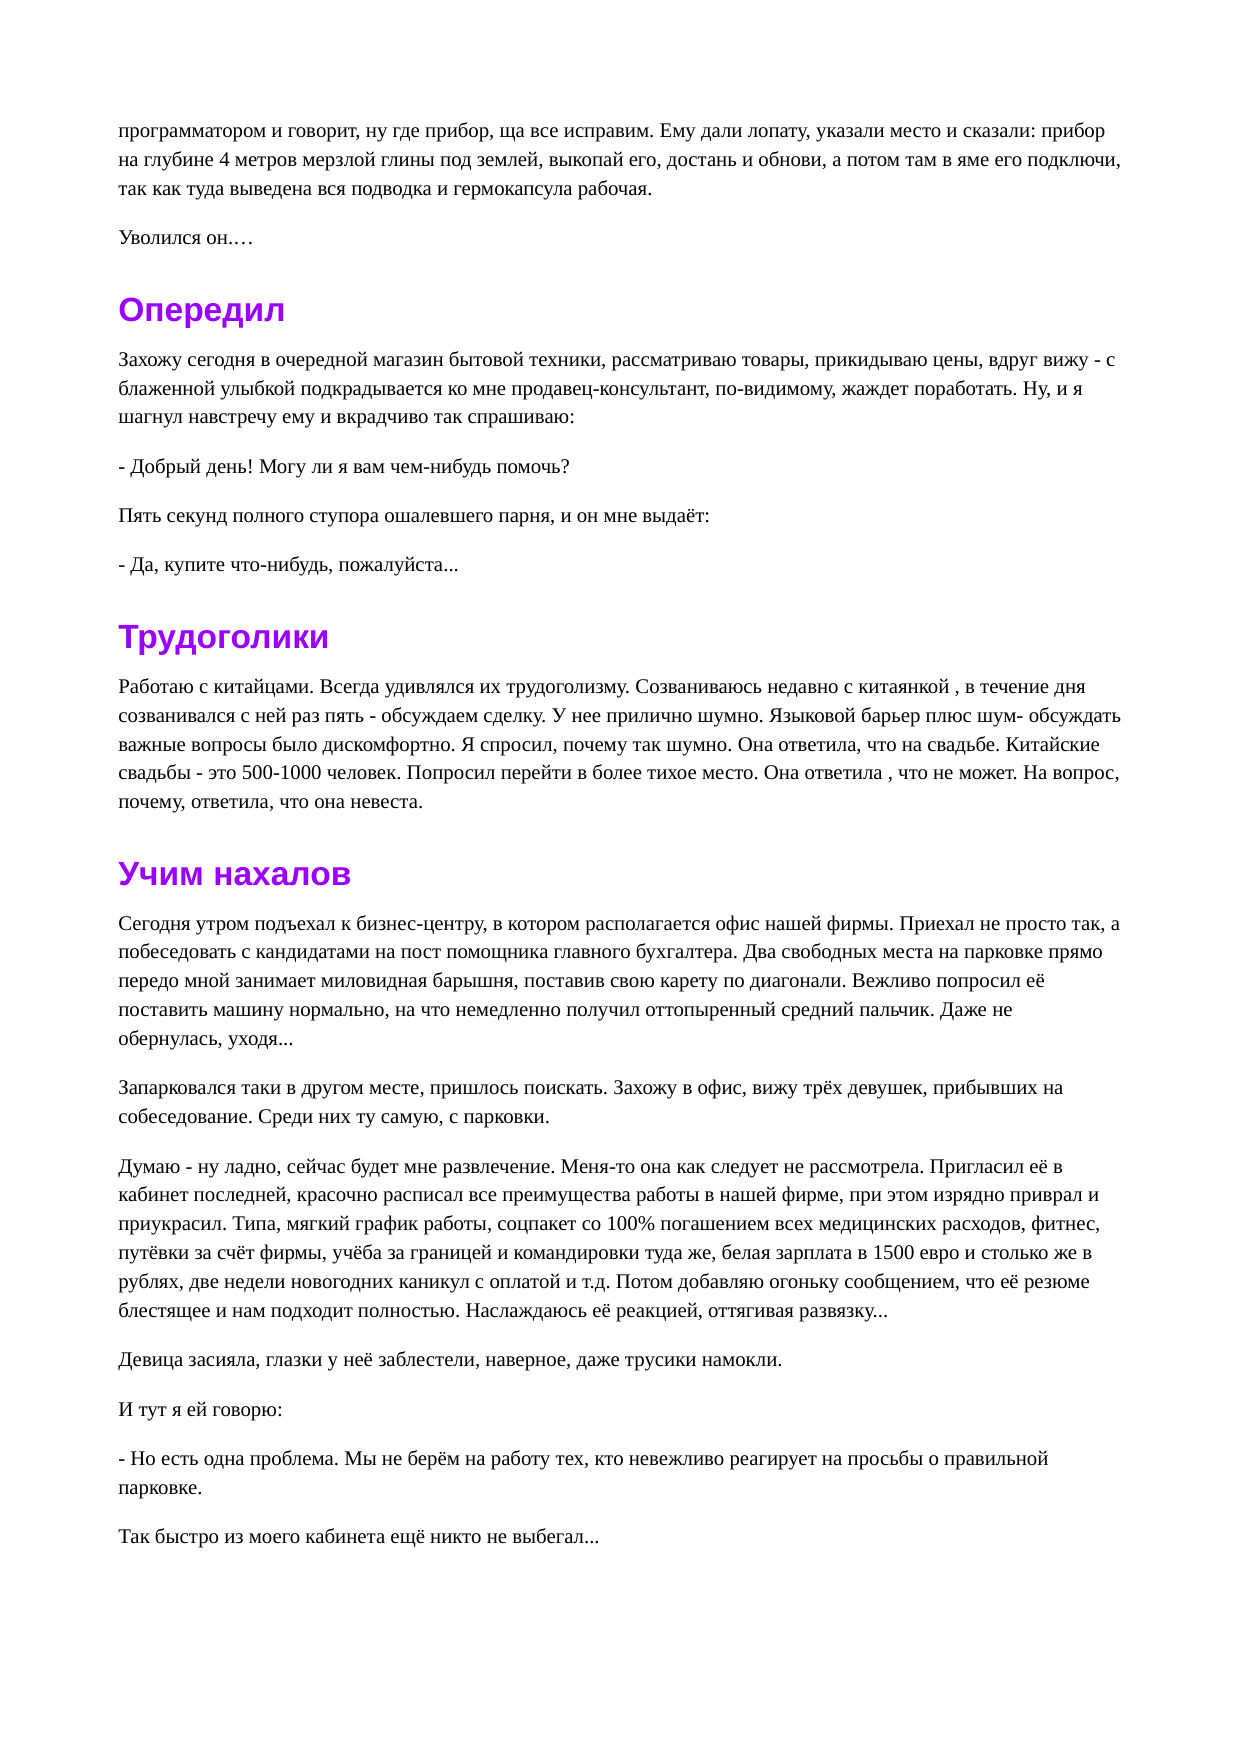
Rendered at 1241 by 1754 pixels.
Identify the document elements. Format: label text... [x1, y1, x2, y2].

subtitle Учим нахалов [118, 853, 1122, 892]
subtitle Опередил [118, 289, 1122, 328]
text - Добрый день! Могу ли я вам чем-нибудь помочь? [118, 454, 1122, 478]
text Девица засияла, глазки у неё заблестели, наверное, даже трусики намокли. [118, 1347, 1122, 1371]
text - Да, купите что-нибудь, пожалуйста... [118, 552, 1122, 576]
text Захожу сегодня в очередной магазин бытовой техники, рассматриваю товары, прикидываю цены, вдруг вижу - с блаженной улыбкой подкрадывается ко мне продавец-консультант, по-видимому, жаждет поработать. Ну, и я шагнул навстречу ему и вкрадчиво так спрашиваю: [118, 347, 1122, 428]
text Думаю - ну ладно, сейчас будет мне развлечение. Меня-то она как следует не рассмотрела. Пригласил её в кабинет последней, красочно расписал все преимущества работы в нашей фирме, при этом изрядно приврал и приукрасил. Типа, мягкий график работы, соцпакет со 100% погашением всех медицинских расходов, фитнес, путёвки за счёт фирмы, учёба за границей и командировки туда же, белая зарплата в 1500 евро и столько же в рублях, две недели новогодних каникул с оплатой и т.д. Потом добавляю огоньку сообщением, что её резюме блестящее и нам подходит полностью. Наслаждаюсь её реакцией, оттягивая развязку... [118, 1153, 1122, 1322]
subtitle Трудоголики [118, 617, 1122, 655]
text Пять секунд полного ступора ошалевшего парня, и он мне выдаёт: [118, 503, 1122, 527]
text Сегодня утром подъехал к бизнес-центру, в котором располагается офис нашей фирмы. Приехал не просто так, а побеседовать с кандидатами на пост помощника главного бухгалтера. Два свободных места на парковке прямо передо мной занимает миловидная барышня, поставив свою карету по диагонали. Вежливо попросил её поставить машину нормально, на что немедленно получил оттопыренный средний пальчик. Даже не обернулась, уходя... [118, 911, 1122, 1050]
text - Но есть одна проблема. Мы не берём на работу тех, кто невежливо реагирует на просьбы о правильной парковке. [118, 1446, 1122, 1499]
text И тут я ей говорю: [118, 1397, 1122, 1421]
text Так быстро из моего кабинета ещё никто не выбегал... [118, 1524, 1122, 1548]
text Работаю с китайцами. Всегда удивлялся их трудоголизму. Созваниваюсь недавно с китаянкой , в течение дня созванивался с ней раз пять - обсуждаем сделку. У нее прилично шумно. Языковой барьер плюс шум- обсуждать важные вопросы было дискомфортно. Я спросил, почему так шумно. Она ответила, что на свадьбе. Китайские свадьбы - это 500-1000 человек. Попросил перейти в более тихое место. Она ответила , что не может. На вопрос, почему, ответила, что она невеста. [118, 674, 1122, 813]
text программатором и говорит, ну где прибор, ща все исправим. Ему дали лопату, указали место и сказали: прибор на глубине 4 метров мерзлой глины под землей, выкопай его, достань и обнови, а потом там в яме его подключи, так как туда выведена вся подводка и гермокапсула рабочая. [118, 118, 1122, 200]
text Запарковался таки в другом месте, пришлось поискать. Захожу в офис, вижу трёх девушек, прибывших на собеседование. Среди них ту самую, с парковки. [118, 1075, 1122, 1128]
text Уволился он.… [118, 225, 1122, 249]
